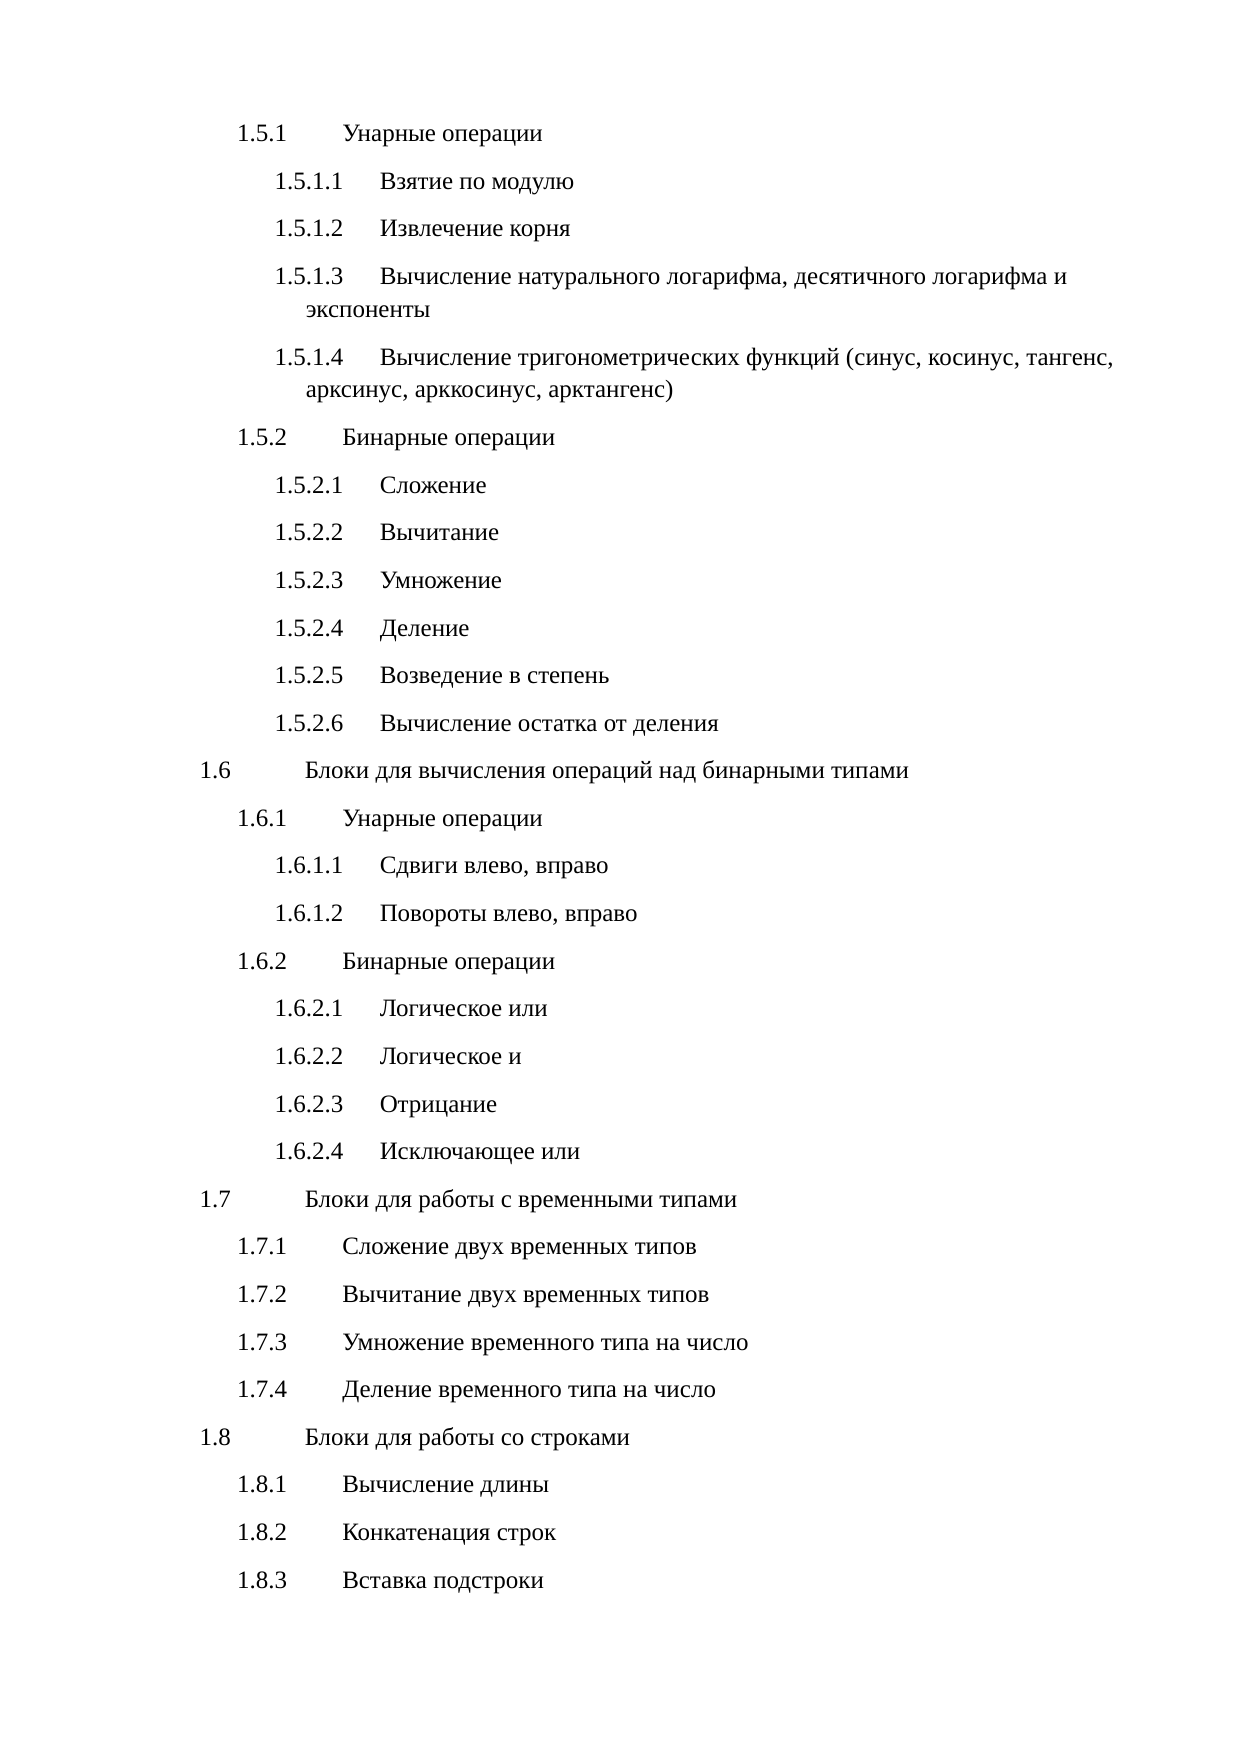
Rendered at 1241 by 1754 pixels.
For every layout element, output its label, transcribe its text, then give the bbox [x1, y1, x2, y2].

list Логическое и [268, 1041, 1122, 1070]
list Вычисление тригонометрических функций (синус, косинус, тангенс, арксинус, арккосинус, арктангенс) [268, 342, 1122, 403]
list Вычисление длины [231, 1469, 1122, 1498]
list Унарные операции [231, 118, 1122, 147]
list Повороты влево, вправо [268, 898, 1122, 927]
list Деление [268, 613, 1122, 641]
list Вставка подстроки [231, 1565, 1122, 1593]
list Взятие по модулю [268, 166, 1122, 194]
list Вычитание [268, 517, 1122, 546]
list Логическое или [268, 993, 1122, 1022]
list Бинарные операции [231, 422, 1122, 451]
list Бинарные операции [231, 946, 1122, 974]
list Вычисление остатка от деления [268, 708, 1122, 737]
list Исключающее или [268, 1136, 1122, 1165]
list Блоки для работы с временными типами [193, 1184, 1122, 1213]
list Умножение временного типа на число [231, 1327, 1122, 1355]
list Блоки для вычисления операций над бинарными типами [193, 755, 1122, 784]
list Конкатенация строк [231, 1517, 1122, 1546]
list Деление временного типа на число [231, 1374, 1122, 1403]
list Сложение двух временных типов [231, 1231, 1122, 1260]
list Вычисление натурального логарифма, десятичного логарифма и экспоненты [268, 261, 1122, 323]
list Умножение [268, 565, 1122, 594]
list Возведение в степень [268, 660, 1122, 689]
list Сдвиги влево, вправо [268, 851, 1122, 879]
list Вычитание двух временных типов [231, 1279, 1122, 1308]
list Сложение [268, 470, 1122, 498]
list Извлечение корня [268, 213, 1122, 242]
list Отрицание [268, 1089, 1122, 1117]
list Унарные операции [231, 803, 1122, 832]
list Блоки для работы со строками [193, 1422, 1122, 1451]
